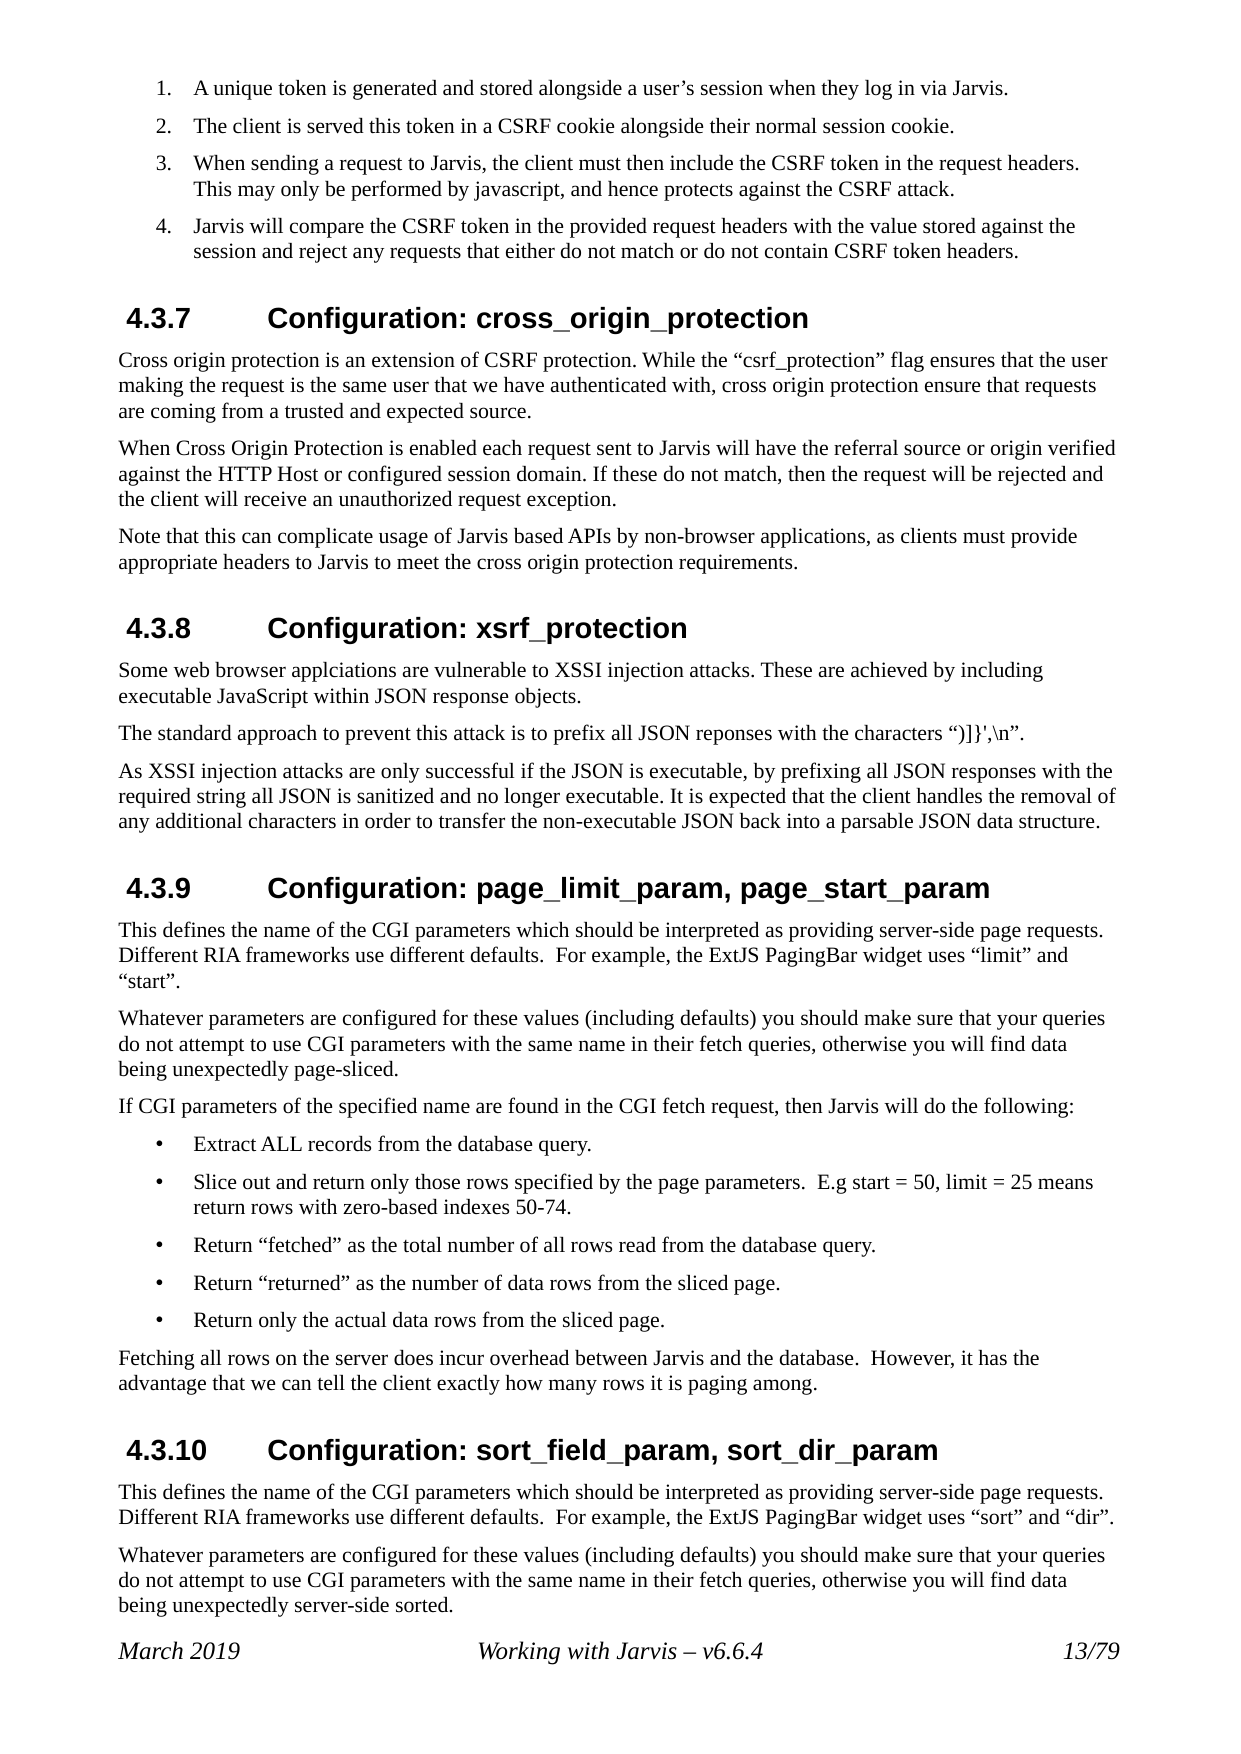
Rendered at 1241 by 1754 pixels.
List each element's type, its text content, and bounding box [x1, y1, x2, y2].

subtitle Configuration: page_limit_param, page_start_param [118, 871, 1122, 905]
text Note that this can complicate usage of Jarvis based APIs by non-browser applications, as clients must provide appropriate headers to Jarvis to meet the cross origin protection requirements. [118, 523, 1122, 574]
text If CGI parameters of the specified name are found in the CGI fetch request, then Jarvis will do the following: [118, 1093, 1122, 1119]
text When Cross Origin Protection is enabled each request sent to Jarvis will have the referral source or origin verified against the HTTP Host or configured session domain. If these do not match, then the request will be rejected and the client will receive an unauthorized request exception. [118, 435, 1122, 511]
text Whatever parameters are configured for these values (including defaults) you should make sure that your queries do not attempt to use CGI parameters with the same name in their fetch queries, otherwise you will find data being unexpectedly server-side sorted. [118, 1542, 1122, 1617]
list Slice out and return only those rows specified by the page parameters. E.g start = 50, limit = 25 means return rows with zero-based indexes 50-74. [156, 1169, 1122, 1219]
text The standard approach to prevent this attack is to prefix all JSON reponses with the characters “)]}',\n”. [118, 720, 1122, 746]
text Whatever parameters are configured for these values (including defaults) you should make sure that your queries do not attempt to use CGI parameters with the same name in their fetch queries, otherwise you will find data being unexpectedly page-sliced. [118, 1005, 1122, 1081]
list Return only the actual data rows from the sliced page. [156, 1307, 1122, 1332]
text Cross origin protection is an extension of CSRF protection. While the “csrf_protection” flag ensures that the user making the request is the same user that we have authenticated with, cross origin protection ensure that requests are coming from a trusted and expected source. [118, 347, 1122, 423]
list The client is served this token in a CSRF cookie alongside their normal session cookie. [156, 113, 1122, 138]
list When sending a request to Jarvis, the client must then include the CSRF token in the request headers. This may only be performed by javascript, and hence protects against the CSRF attack. [156, 150, 1122, 201]
list A unique token is generated and stored alongside a user’s session when they log in via Jarvis. [156, 75, 1122, 100]
text Fetching all rows on the server does incur overhead between Jarvis and the database. However, it has the advantage that we can tell the client exactly how many rows it is paging among. [118, 1345, 1122, 1395]
list Return “returned” as the number of data rows from the sliced page. [156, 1269, 1122, 1295]
list Jarvis will compare the CSRF token in the provided request headers with the value stored against the session and reject any requests that either do not match or do not contain CSRF token headers. [156, 213, 1122, 264]
list Extract ALL records from the database query. [156, 1131, 1122, 1156]
text This defines the name of the CGI parameters which should be interpreted as providing server-side page requests. Different RIA frameworks use different defaults. For example, the ExtJS PagingBar widget uses “sort” and “dir”. [118, 1479, 1122, 1529]
subtitle Configuration: sort_field_param, sort_dir_param [118, 1433, 1122, 1466]
subtitle Configuration: cross_origin_protection [118, 301, 1122, 335]
text This defines the name of the CGI parameters which should be interpreted as providing server-side page requests. Different RIA frameworks use different defaults. For example, the ExtJS PagingBar widget uses “limit” and “start”. [118, 917, 1122, 993]
text Some web browser applciations are vulnerable to XSSI injection attacks. These are achieved by including executable JavaScript within JSON response objects. [118, 657, 1122, 708]
subtitle Configuration: xsrf_protection [118, 611, 1122, 645]
text As XSSI injection attacks are only successful if the JSON is executable, by prefixing all JSON responses with the required string all JSON is sanitized and no longer executable. It is expected that the client handles the removal of any additional characters in order to transfer the non-executable JSON back into a parsable JSON data structure. [118, 758, 1122, 834]
list Return “fetched” as the total number of all rows read from the database query. [156, 1232, 1122, 1257]
